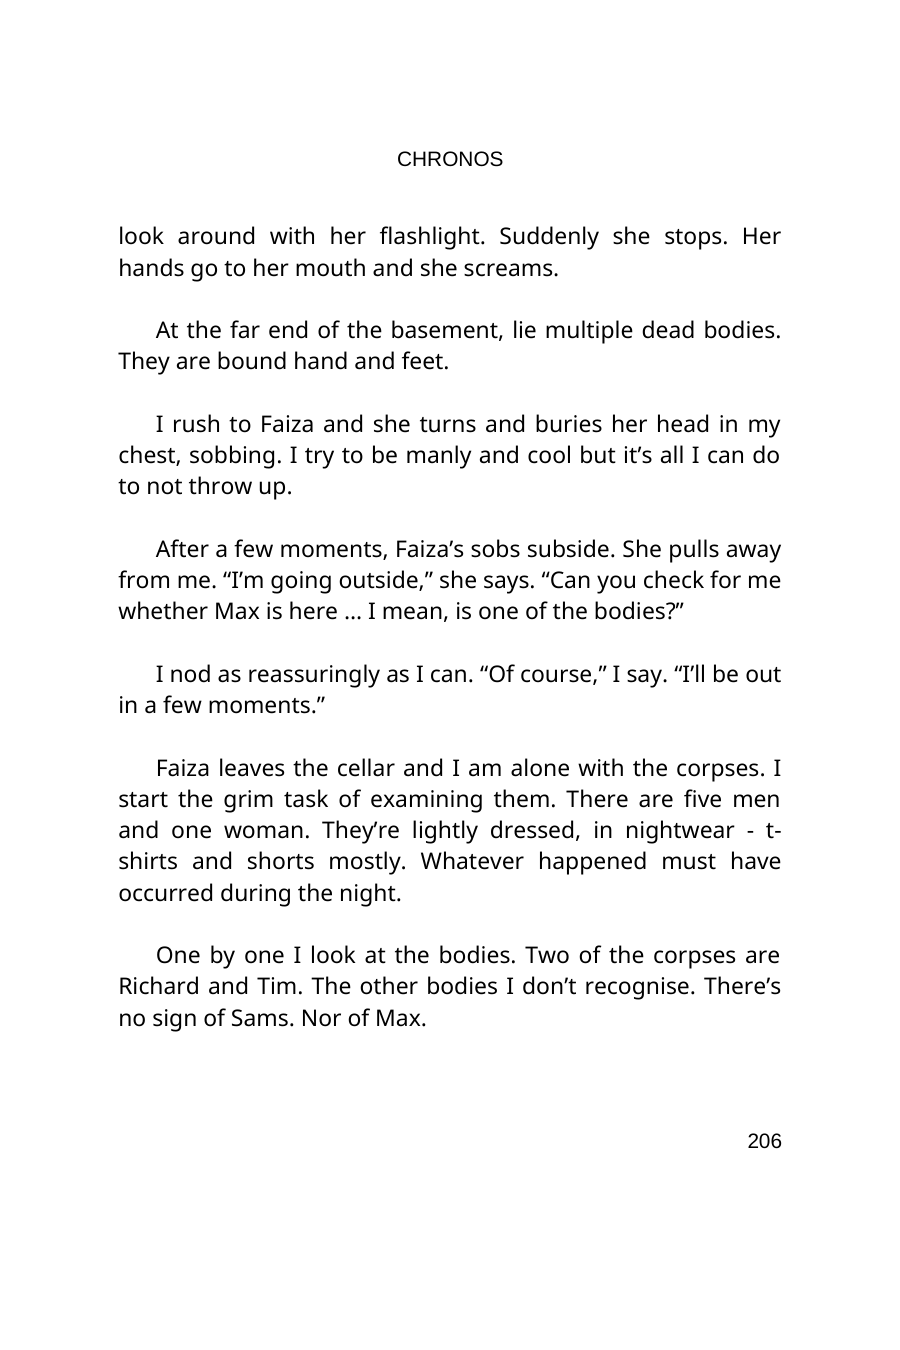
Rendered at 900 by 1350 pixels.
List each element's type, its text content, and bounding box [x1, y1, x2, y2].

text look around with her flashlight. Suddenly she stops. Her hands go to her mouth and she screams. [118, 220, 782, 283]
text At the far end of the basement, lie multiple dead bodies. They are bound hand and feet. [118, 314, 782, 376]
text After a few moments, Faiza’s sobs subside. She pulls away from me. “I’m going outside,” she says. “Can you check for me whether Max is here … I mean, is one of the bodies?” [118, 533, 782, 626]
text Faiza leaves the cellar and I am alone with the corpses. I start the grim task of examining them. There are five men and one woman. They’re lightly dressed, in nightwear - t-shirts and shorts mostly. Whatever happened must have occurred during the night. [118, 751, 782, 908]
text I nod as reassuringly as I can. “Of course,” I say. “I’ll be out in a few moments.” [118, 658, 782, 720]
text One by one I look at the bodies. Two of the corpses are Richard and Tim. The other bodies I don’t recognise. There’s no sign of Sams. Nor of Max. [118, 939, 782, 1033]
text I rush to Faiza and she turns and buries her head in my chest, sobbing. I try to be manly and cool but it’s all I can do to not throw up. [118, 408, 782, 501]
